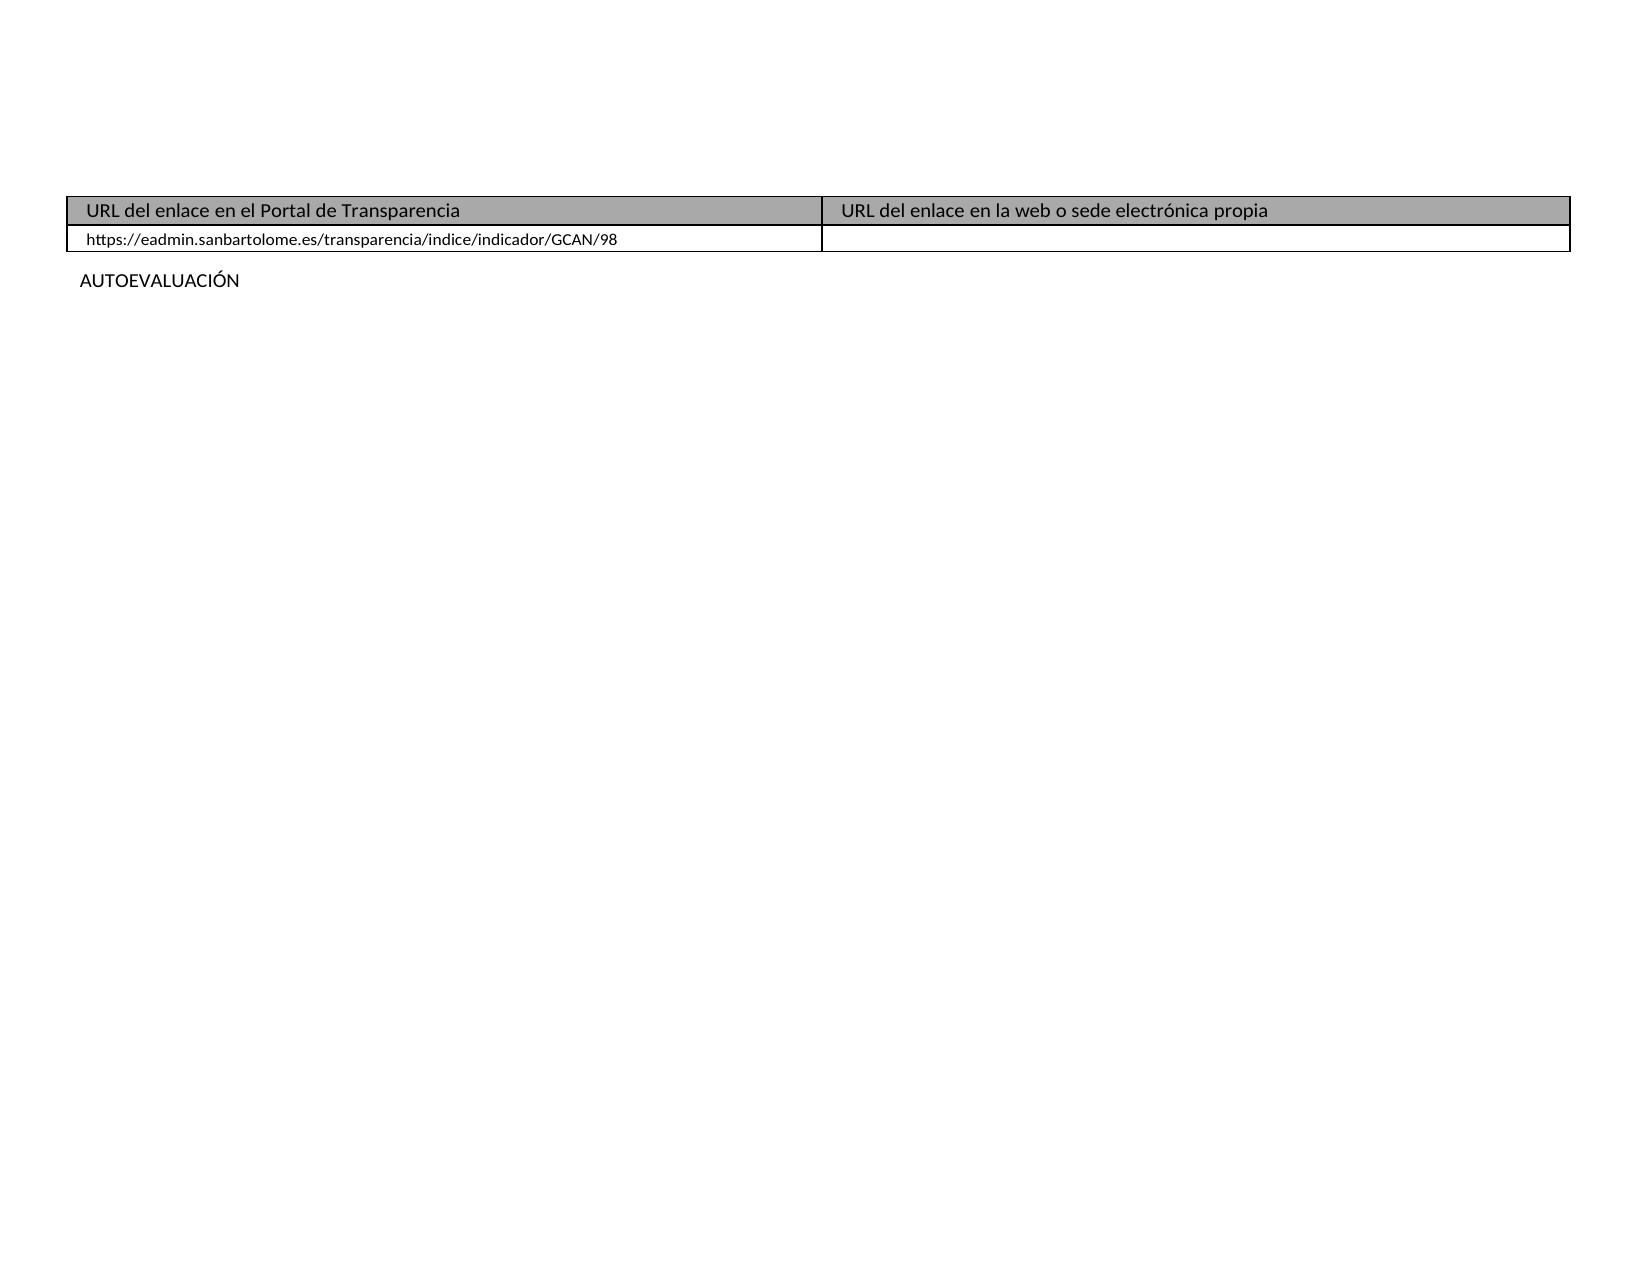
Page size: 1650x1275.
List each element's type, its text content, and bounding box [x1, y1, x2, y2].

table_cell https://eadmin.sanbartolome.es/transparencia/indice/indicador/GCAN/98 [68, 226, 821, 251]
text AUTOEVALUACIÓN [79, 268, 1594, 293]
table_cell [823, 226, 1569, 251]
table_header URL del enlace en el Portal de Transparencia [68, 197, 821, 224]
table_header URL del enlace en la web o sede electrónica propia [823, 197, 1569, 224]
